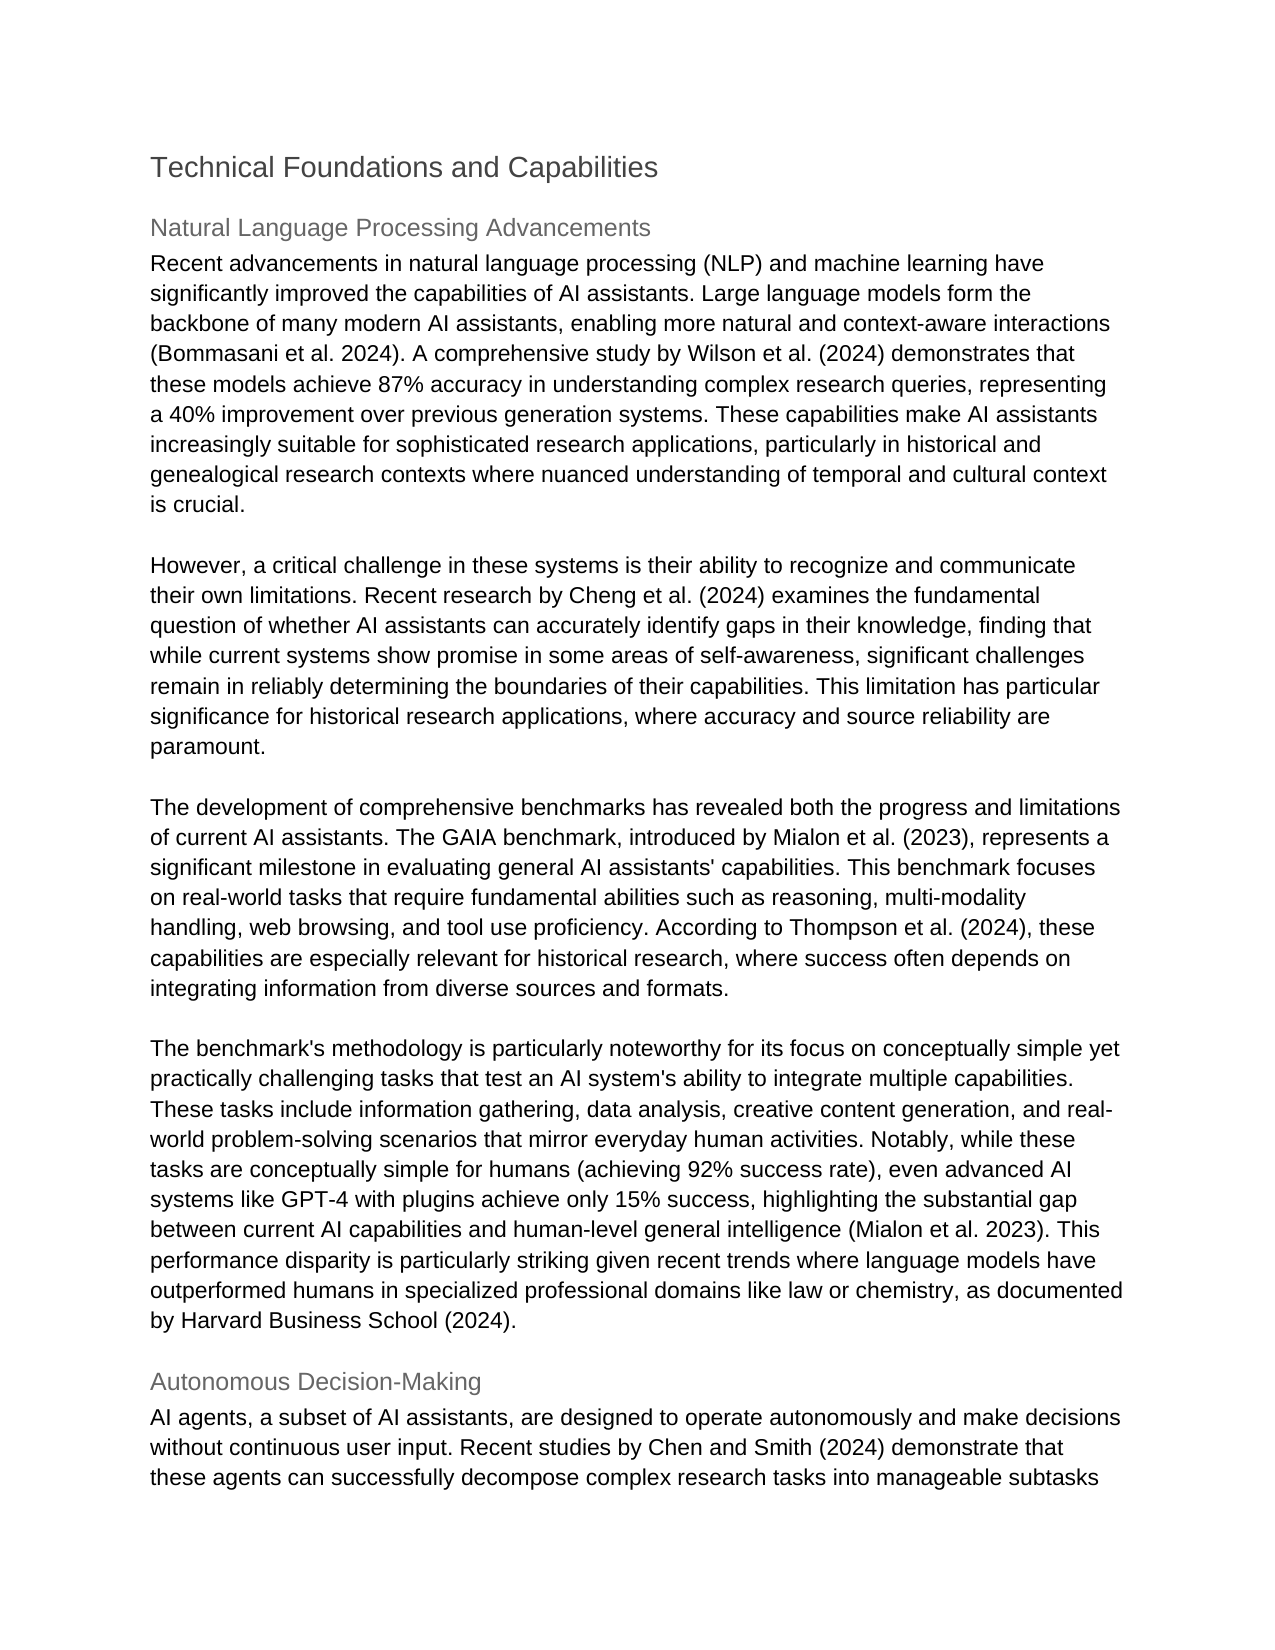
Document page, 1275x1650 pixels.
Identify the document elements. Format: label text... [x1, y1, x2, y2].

text AI agents, a subset of AI assistants, are designed to operate autonomously and make decisions without continuous user input. Recent studies by Chen and Smith (2024) demonstrate that these agents can successfully decompose complex research tasks into manageable subtasks [150, 1403, 1125, 1490]
text The benchmark's methodology is particularly noteworthy for its focus on conceptually simple yet practically challenging tasks that test an AI system's ability to integrate multiple capabilities. These tasks include information gathering, data analysis, creative content generation, and real-world problem-solving scenarios that mirror everyday human activities. Notably, while these tasks are conceptually simple for humans (achieving 92% success rate), even advanced AI systems like GPT-4 with plugins achieve only 15% success, highlighting the substantial gap between current AI capabilities and human-level general intelligence (Mialon et al. 2023). This performance disparity is particularly striking given recent trends where language models have outperformed humans in specialized professional domains like law or chemistry, as documented by Harvard Business School (2024). [150, 1035, 1125, 1333]
subtitle Natural Language Processing Advancements [150, 213, 1125, 241]
text However, a critical challenge in these systems is their ability to recognize and communicate their own limitations. Recent research by Cheng et al. (2024) examines the fundamental question of whether AI assistants can accurately identify gaps in their knowledge, finding that while current systems show promise in some areas of self-awareness, significant challenges remain in reliably determining the boundaries of their capabilities. This limitation has particular significance for historical research applications, where accuracy and source reliability are paramount. [150, 552, 1125, 759]
text Recent advancements in natural language processing (NLP) and machine learning have significantly improved the capabilities of AI assistants. Large language models form the backbone of many modern AI assistants, enabling more natural and context-aware interactions (Bommasani et al. 2024). A comprehensive study by Wilson et al. (2024) demonstrates that these models achieve 87% accuracy in understanding complex research queries, representing a 40% improvement over previous generation systems. These capabilities make AI assistants increasingly suitable for sophisticated research applications, particularly in historical and genealogical research contexts where nuanced understanding of temporal and cultural context is crucial. [150, 250, 1125, 518]
subtitle Autonomous Decision-Making [150, 1366, 1125, 1395]
text The development of comprehensive benchmarks has revealed both the progress and limitations of current AI assistants. The GAIA benchmark, introduced by Mialon et al. (2023), represents a significant milestone in evaluating general AI assistants' capabilities. This benchmark focuses on real-world tasks that require fundamental abilities such as reasoning, multi-modality handling, web browsing, and tool use proficiency. According to Thompson et al. (2024), these capabilities are especially relevant for historical research, where success often depends on integrating information from diverse sources and formats. [150, 793, 1125, 1001]
subtitle Technical Foundations and Capabilities [150, 150, 1125, 183]
